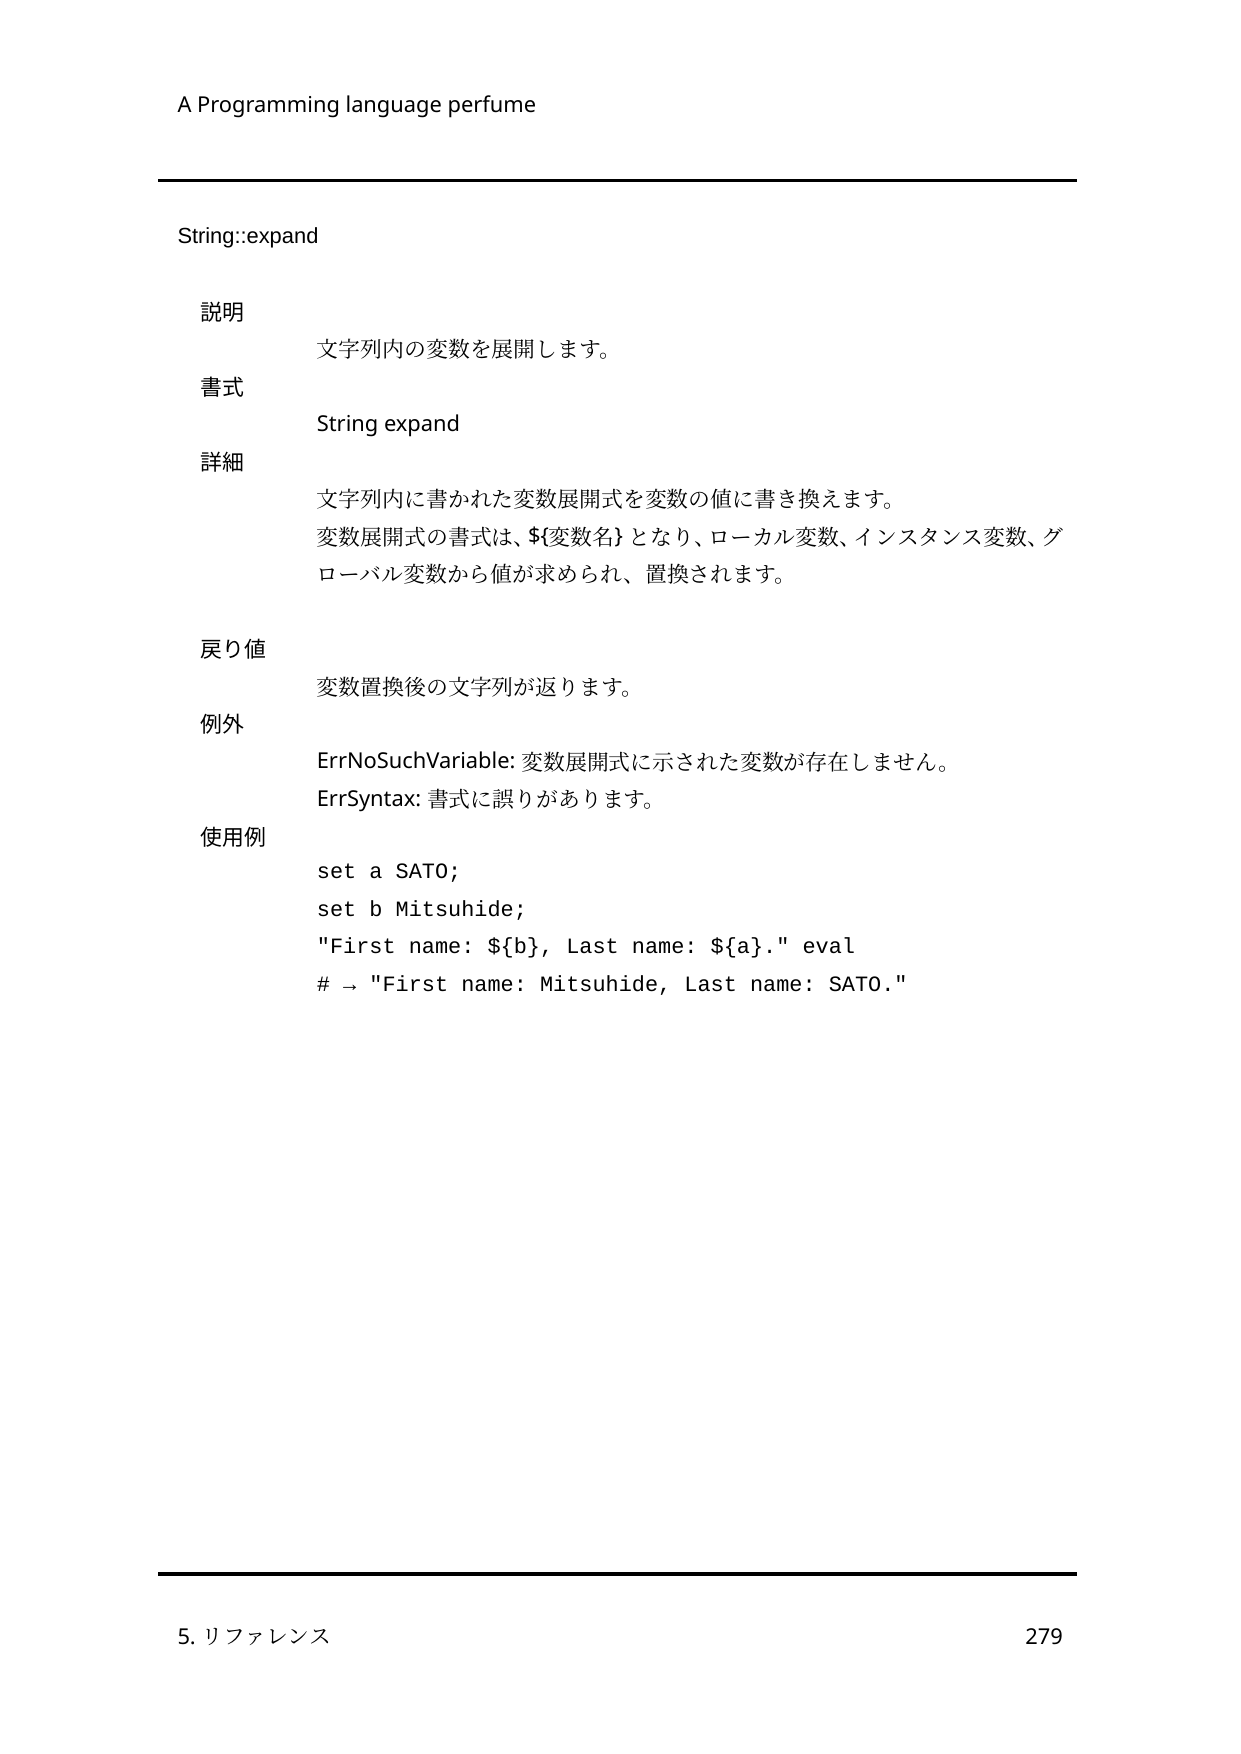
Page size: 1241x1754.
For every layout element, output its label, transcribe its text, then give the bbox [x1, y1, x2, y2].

table_cell set a SATO; set b Mitsuhide; "First name: ${b}, Last name: ${a}." eval # → "First name: Mitsuhide, Last name: SATO." [317, 817, 1063, 1079]
table_header 文字列内の変数を展開します。 [317, 292, 1063, 367]
table_cell ErrNoSuchVariable: 変数展開式に示された変数が存在しません。 ErrSyntax: 書式に誤りがあります。 [317, 704, 1063, 817]
table_header 説明 [200, 292, 317, 367]
table_cell 変数置換後の文字列が返ります。 [317, 604, 1063, 704]
table_cell String expand [317, 367, 1063, 442]
table_cell 戻り値 [200, 604, 317, 704]
table_cell 詳細 [200, 442, 317, 604]
table_cell 書式 [200, 367, 317, 442]
table_cell 例外 [200, 704, 317, 817]
subtitle String::expand [177, 217, 1063, 254]
table_cell 使用例 [200, 817, 317, 1079]
table_cell 文字列内に書かれた変数展開式を変数の値に書き換えます。 変数展開式の書式は、${変数名} となり、ローカル変数、インスタンス変数、グローバル変数から値が求められ、置換されます。 [317, 442, 1063, 604]
